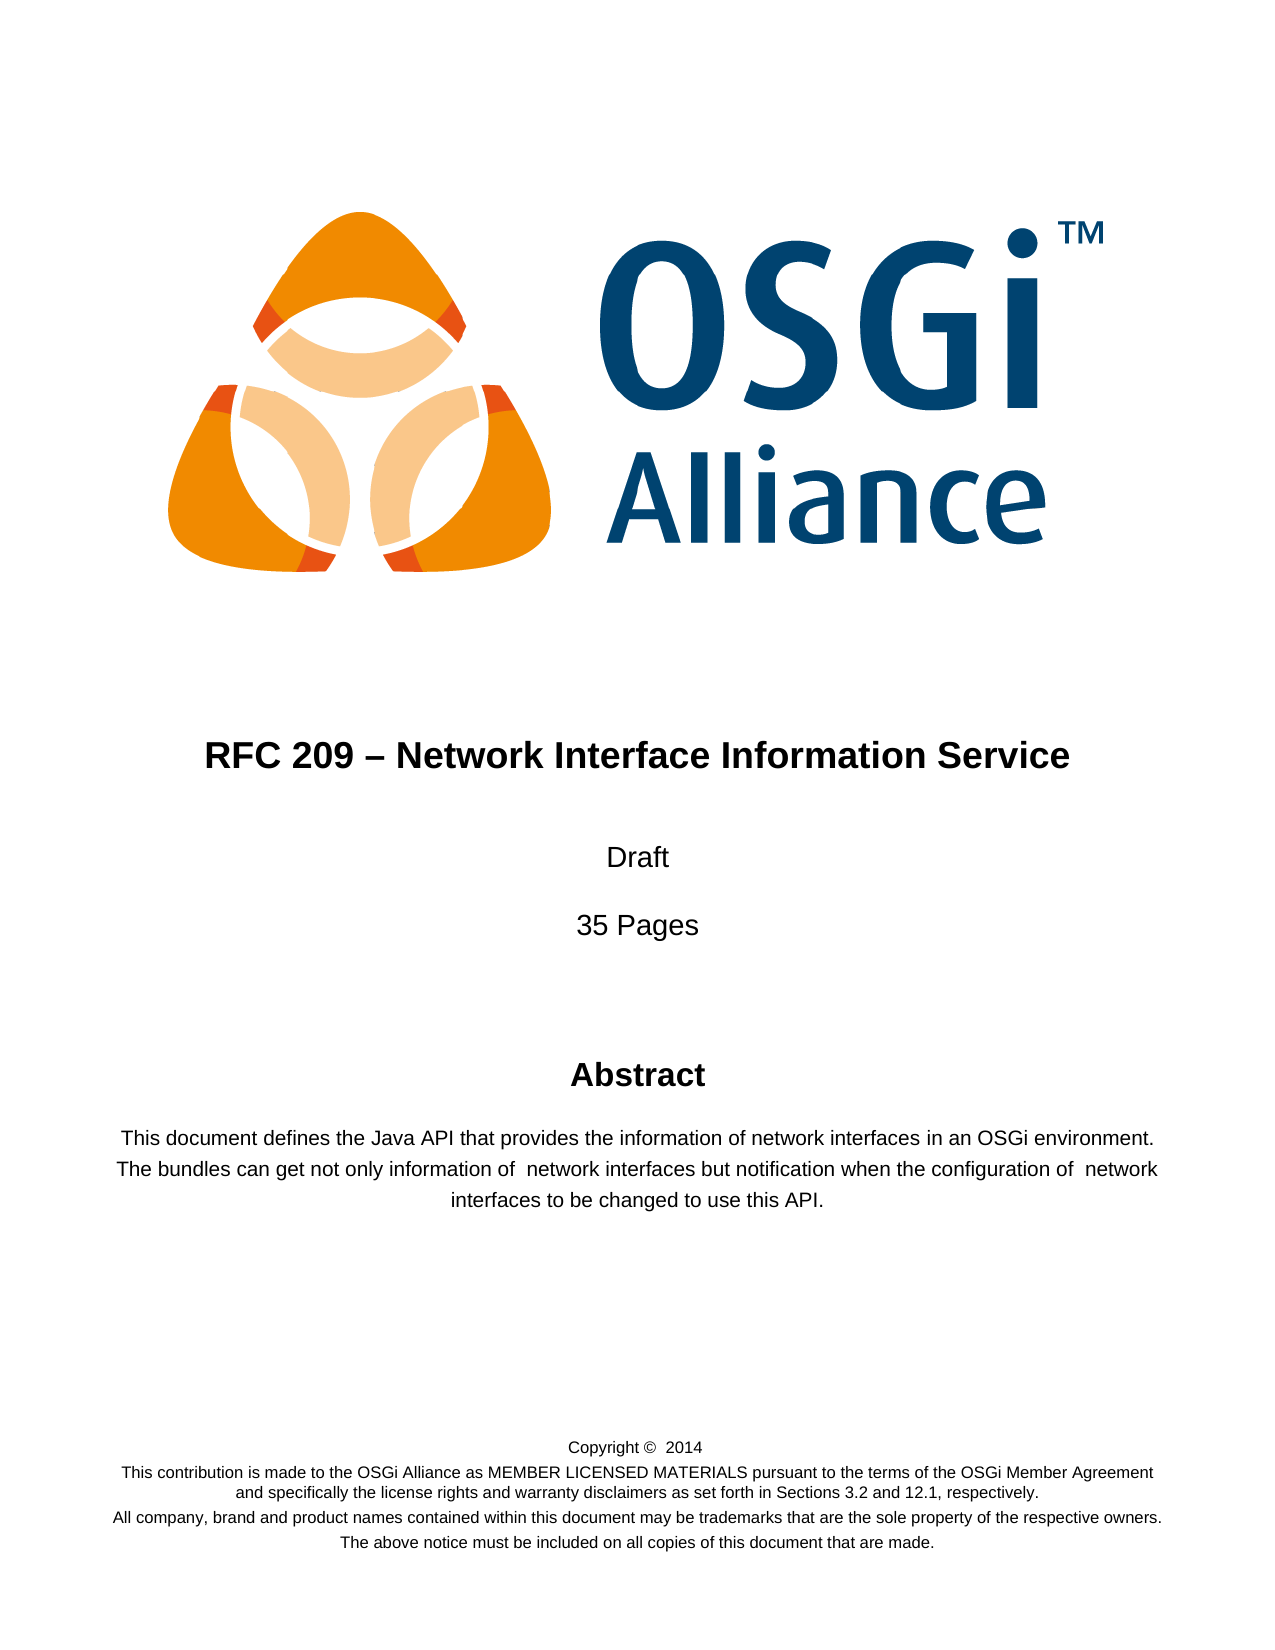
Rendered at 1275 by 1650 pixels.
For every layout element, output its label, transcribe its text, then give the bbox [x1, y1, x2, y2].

title Draft 35 Pages [112, 841, 1162, 941]
picture [112, 158, 1163, 626]
title RFC 209 – Network Interface Information Service [112, 733, 1162, 776]
text This document defines the Java API that provides the information of network interfaces in an OSGi environment. The bundles can get not only information of network interfaces but notification when the configuration of network interfaces to be changed to use this API. [112, 1118, 1162, 1212]
text Abstract [112, 1055, 1162, 1093]
